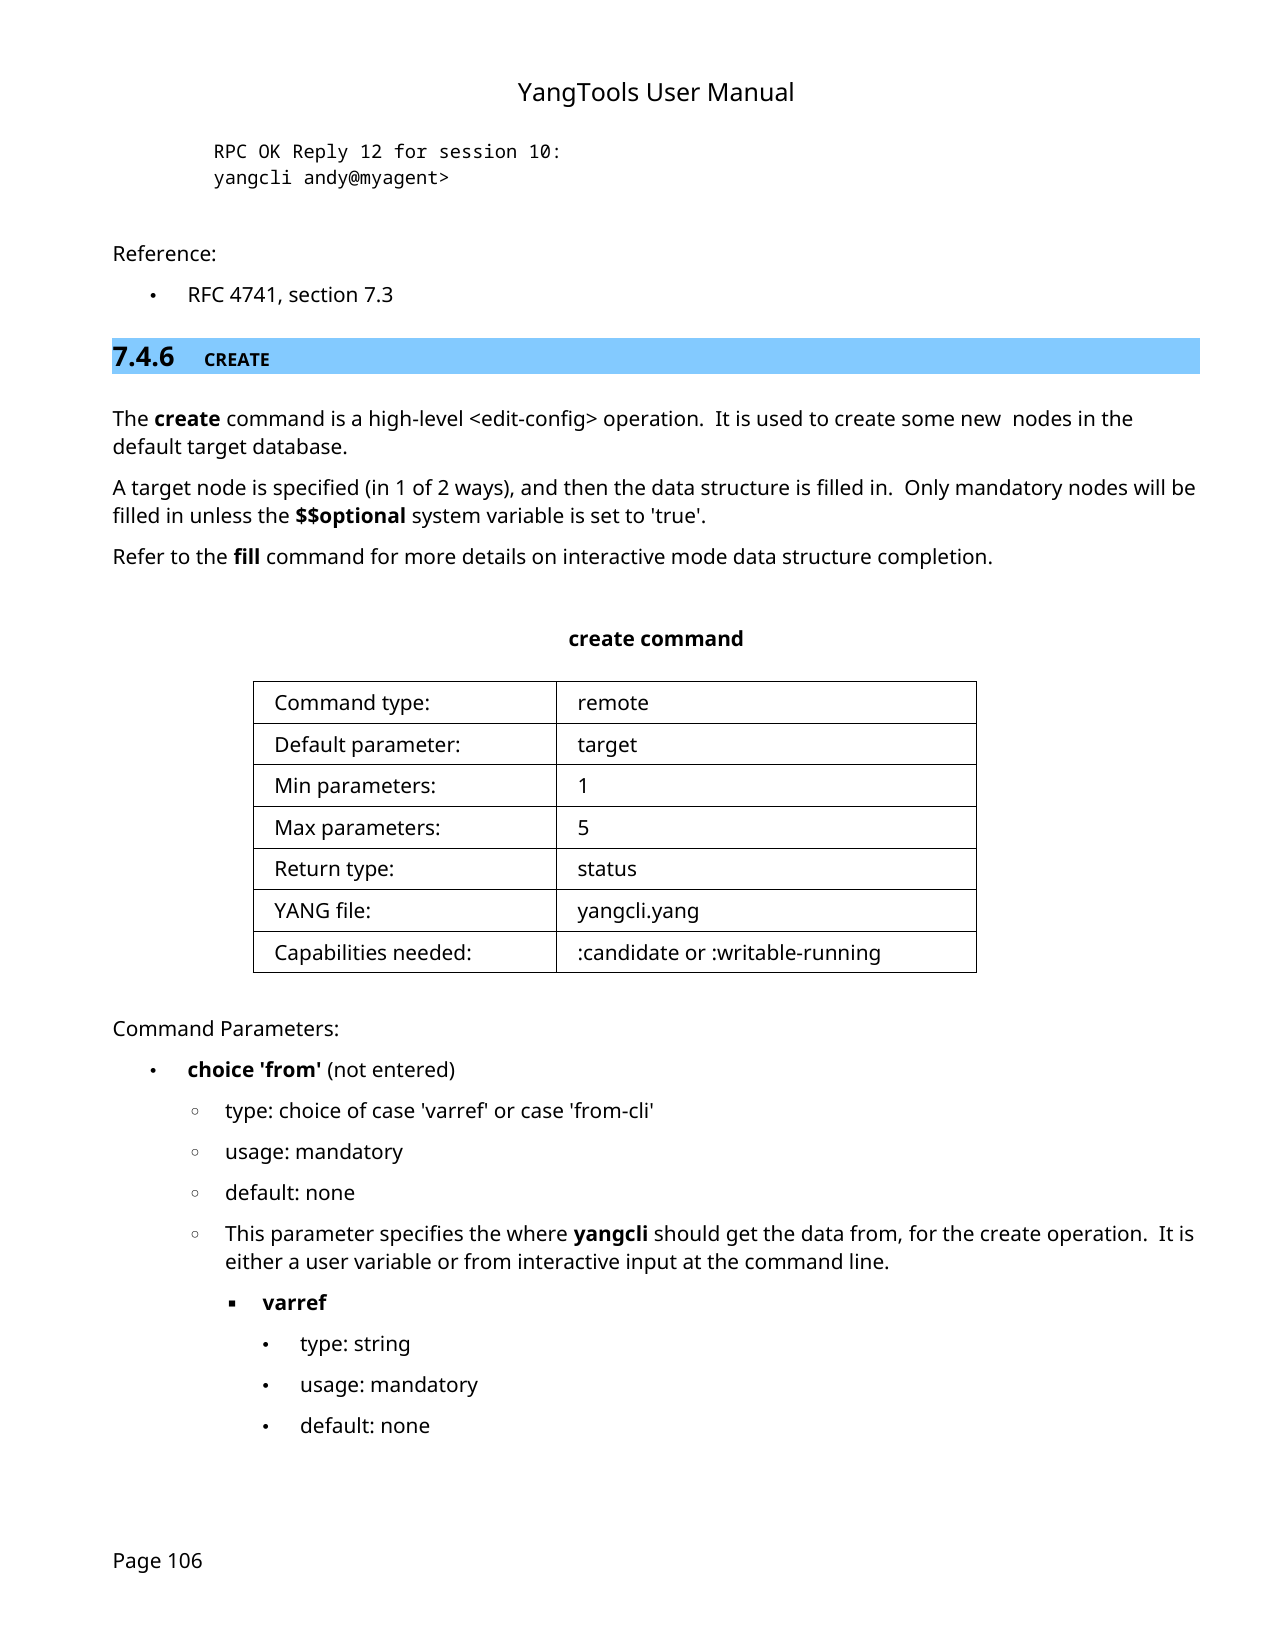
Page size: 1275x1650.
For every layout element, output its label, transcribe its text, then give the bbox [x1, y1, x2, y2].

list usage: mandatory [187, 1137, 1200, 1165]
text Refer to the fill command for more details on interactive mode data structure completion. [112, 542, 1200, 571]
table_cell status [557, 849, 976, 889]
list This parameter specifies the where yangcli should get the data from, for the create operation. It is either a user variable or from interactive input at the command line. [187, 1219, 1200, 1276]
subtitle create [112, 338, 1200, 374]
list choice 'from' (not entered) [150, 1055, 1200, 1083]
table_cell target [557, 724, 976, 764]
text Command Parameters: [112, 1014, 1200, 1042]
table_header Command type: [254, 682, 556, 723]
text Reference: [112, 239, 1200, 267]
list type: string [262, 1329, 1200, 1357]
table_cell yangcli.yang [557, 890, 976, 931]
table_header remote [557, 682, 976, 723]
table_cell :candidate or :writable-running [557, 932, 976, 972]
list type: choice of case 'varref' or case 'from-cli' [187, 1096, 1200, 1124]
table_cell YANG file: [254, 890, 556, 931]
list RFC 4741, section 7.3 [150, 280, 1200, 308]
subtitle create command [127, 624, 1185, 653]
list default: none [262, 1411, 1200, 1439]
table_cell Capabilities needed: [254, 932, 556, 972]
table_cell Return type: [254, 849, 556, 889]
table_cell 5 [557, 807, 976, 847]
text A target node is specified (in 1 of 2 ways), and then the data structure is filled in. Only mandatory nodes will be filled in unless the $$optional system variable is set to 'true'. [112, 473, 1200, 530]
text The create command is a high-level <edit-config> operation. It is used to create some new nodes in the default target database. [112, 404, 1200, 461]
text RPC OK Reply 12 for session 10: yangcli andy@myagent> [139, 138, 1200, 189]
list usage: mandatory [262, 1370, 1200, 1398]
list varref [225, 1288, 1200, 1317]
list default: none [187, 1178, 1200, 1206]
table_cell Default parameter: [254, 724, 556, 764]
table_cell Max parameters: [254, 807, 556, 847]
table_cell Min parameters: [254, 765, 556, 806]
table_cell 1 [557, 765, 976, 806]
